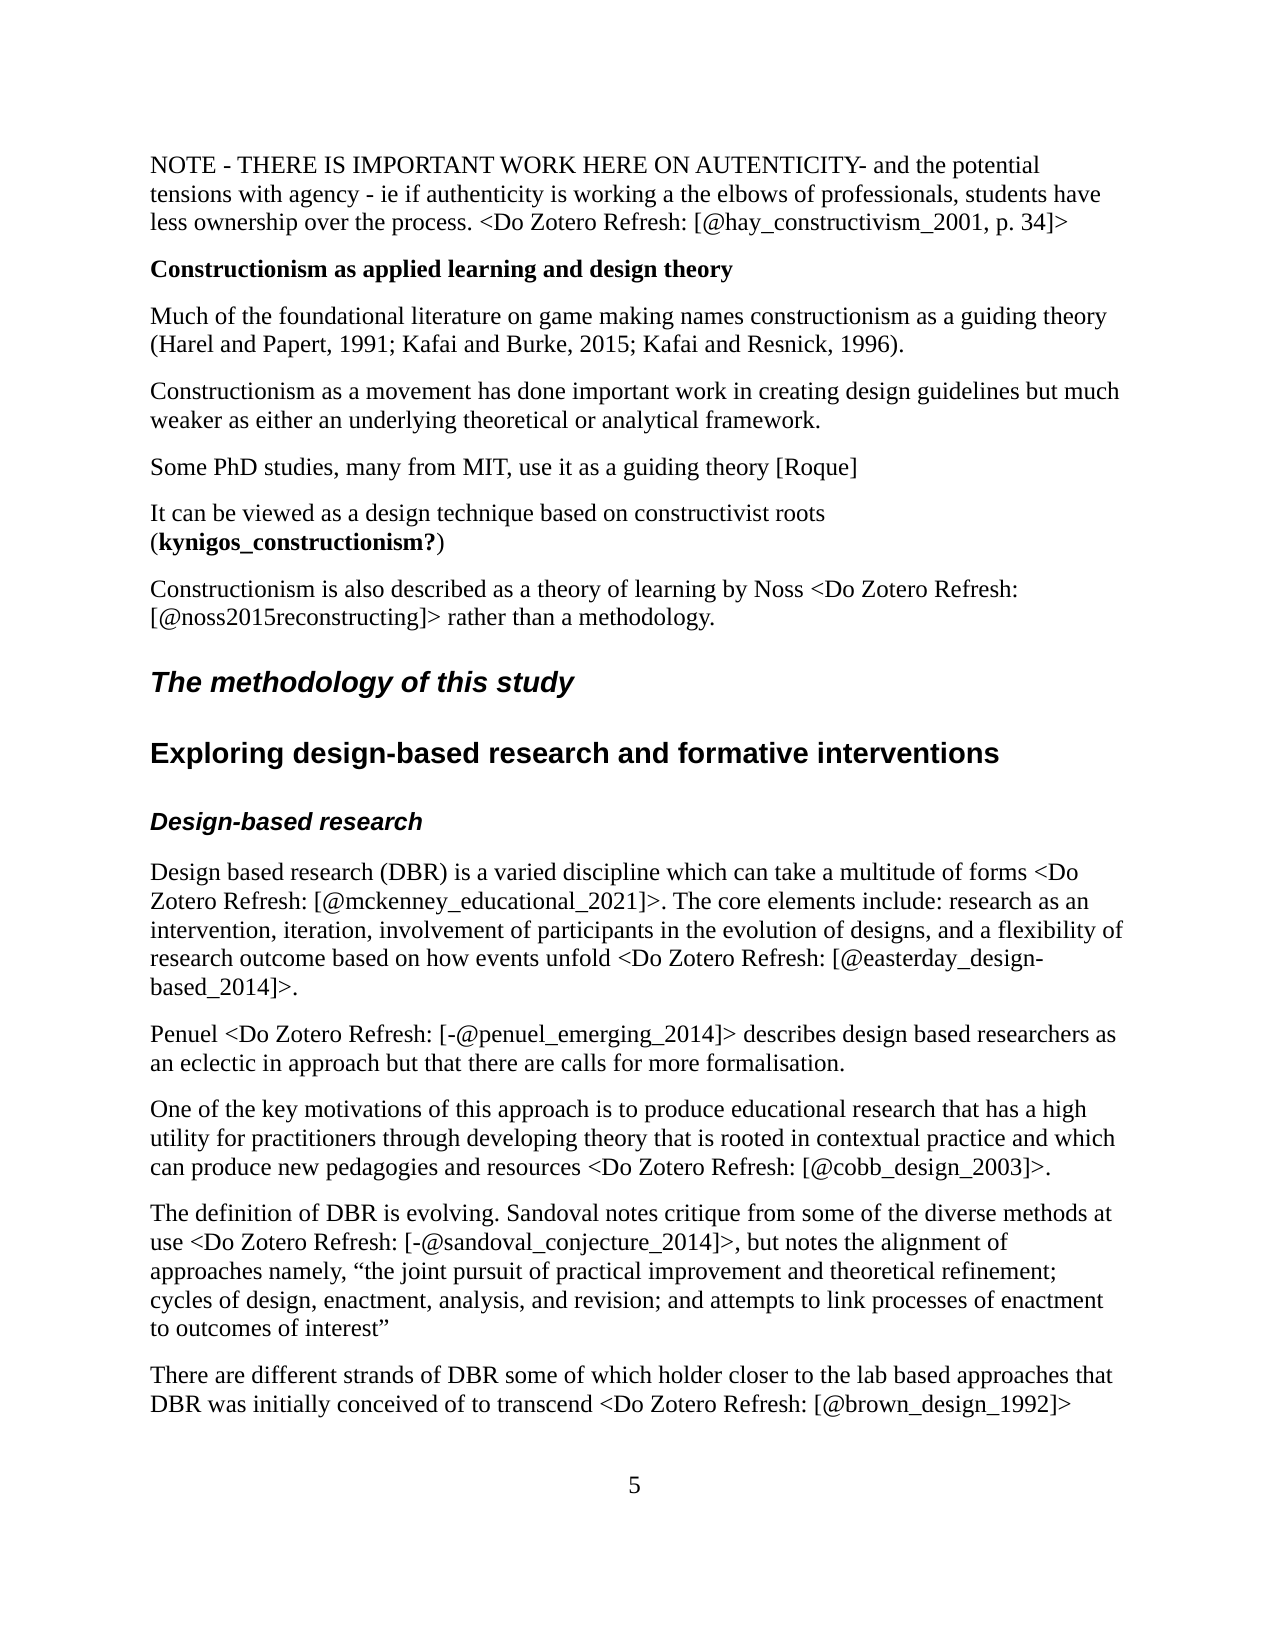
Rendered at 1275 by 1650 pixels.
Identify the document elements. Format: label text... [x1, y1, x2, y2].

text The definition of DBR is evolving. Sandoval notes critique from some of the diverse methods at use <Do Zotero Refresh: [-@sandoval_conjecture_2014]>, but notes the alignment of approaches namely, “the joint pursuit of practical improvement and theoretical refinement; cycles of design, enactment, analysis, and revision; and attempts to link processes of enactment to outcomes of interest” [150, 1198, 1125, 1342]
subtitle Exploring design-based research and formative interventions [150, 736, 1125, 770]
text Constructionism is also described as a theory of learning by Noss <Do Zotero Refresh: [@noss2015reconstructing]> rather than a methodology. [150, 574, 1125, 631]
text Some PhD studies, many from MIT, use it as a guiding theory [Roque] [150, 452, 1125, 480]
subtitle The methodology of this study [150, 665, 1125, 699]
text Design based research (DBR) is a varied discipline which can take a multitude of forms <Do Zotero Refresh: [@mckenney_educational_2021]>. The core elements include: research as an intervention, iteration, involvement of participants in the evolution of designs, and a flexibility of research outcome based on how events unfold <Do Zotero Refresh: [@easterday_design-based_2014]>. [150, 857, 1125, 1001]
text Constructionism as a movement has done important work in creating design guidelines but much weaker as either an underlying theoretical or analytical framework. [150, 376, 1125, 434]
subtitle Design-based research [150, 807, 1125, 836]
text Penuel <Do Zotero Refresh: [-@penuel_emerging_2014]> describes design based researchers as an eclectic in approach but that there are calls for more formalisation. [150, 1019, 1125, 1076]
text Much of the foundational literature on game making names constructionism as a guiding theory (Harel and Papert, 1991; Kafai and Burke, 2015; Kafai and Resnick, 1996). [150, 301, 1125, 358]
text There are different strands of DBR some of which holder closer to the lab based approaches that DBR was initially conceived of to transcend <Do Zotero Refresh: [@brown_design_1992]> [150, 1360, 1125, 1418]
text It can be viewed as a design technique based on constructivist roots (kynigos_constructionism?) [150, 498, 1125, 556]
text One of the key motivations of this approach is to produce educational research that has a high utility for practitioners through developing theory that is rooted in contextual practice and which can produce new pedagogies and resources <Do Zotero Refresh: [@cobb_design_2003]>. [150, 1094, 1125, 1181]
text NOTE - THERE IS IMPORTANT WORK HERE ON AUTENTICITY- and the potential tensions with agency - ie if authenticity is working a the elbows of professionals, students have less ownership over the process. <Do Zotero Refresh: [@hay_constructivism_2001, p. 34]> [150, 150, 1125, 236]
text Constructionism as applied learning and design theory [150, 254, 1125, 283]
